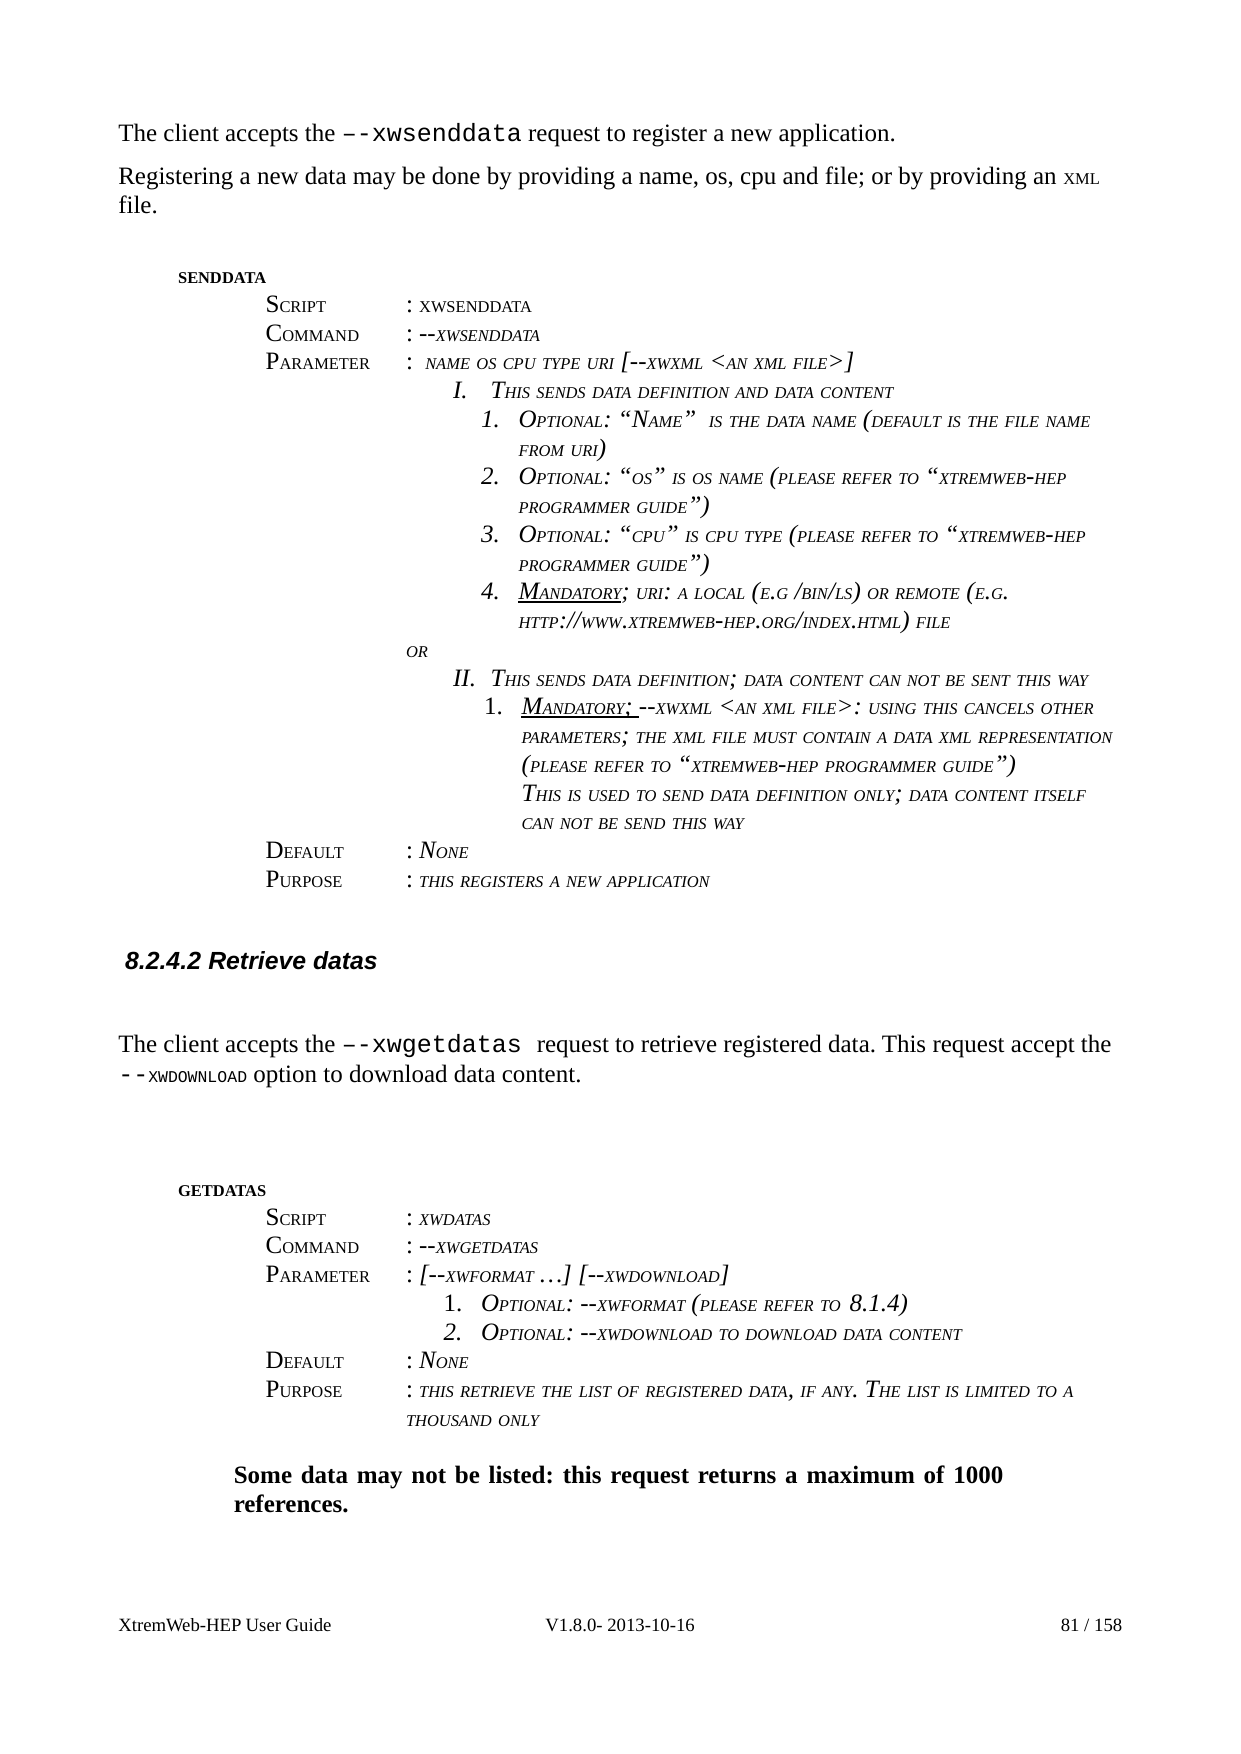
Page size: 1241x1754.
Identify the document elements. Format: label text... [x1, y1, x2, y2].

text Command : --xwsenddata [265, 318, 1122, 346]
subtitle Retrieve datas [118, 946, 1122, 975]
list Optional: “cpu” is cpu type (please refer to “xtremweb-hep programmer guide”) [481, 519, 1122, 576]
text Default : None [265, 835, 1122, 864]
list Optional: “Name” is the data name (default is the file name from uri) [481, 404, 1122, 461]
text getdatas [178, 1173, 1122, 1202]
list Optional: “os” is os name (please refer to “xtremweb-hep programmer guide”) [481, 461, 1122, 519]
list Optional: --xwformat (please refer to 8.1.4) [443, 1288, 1122, 1317]
text senddata [178, 260, 1122, 289]
text Parameter : [--xwformat …] [--xwdownload] [265, 1259, 1122, 1288]
text Script : xwdatas [265, 1202, 1122, 1230]
text The client accepts the –-xwgetdatas request to retrieve registered data. This request accept the --xwdownload option to download data content. [118, 1029, 1122, 1090]
text Some data may not be listed: this request returns a maximum of 1000 references. [233, 1460, 1004, 1518]
text or [265, 634, 1122, 663]
list Mandatory; --xwxml <an xml file>: using this cancels other parameters; the xml file must contain a data xml representation (please refer to “xtremweb-hep programmer guide”) This is used to send data definition only; data content itself can not be send this way [484, 691, 1122, 835]
text Purpose : this retrieve the list of registered data, if any. The list is limited to a thousand only [265, 1374, 1122, 1432]
text Parameter : name os cpu type uri [--xwxml <an xml file>] [265, 346, 1122, 375]
text The client accepts the –-xwsenddata request to register a new application. [118, 118, 1122, 149]
text Default : None [265, 1345, 1122, 1374]
text Purpose : this registers a new application [265, 864, 1122, 893]
text Registering a new data may be done by providing a name, os, cpu and file; or by providing an xml file. [118, 161, 1122, 219]
text Command : --xwgetdatas [265, 1230, 1122, 1259]
list Mandatory; uri: a local (e.g /bin/ls) or remote (e.g. http://www.xtremweb-hep.org/index.html) file [481, 576, 1122, 634]
text Script : xwsenddata [265, 289, 1122, 318]
list This sends data definition; data content can not be sent this way [453, 663, 1122, 691]
list Optional: --xwdownload to download data content [443, 1317, 1122, 1345]
list This sends data definition and data content [453, 375, 1122, 404]
